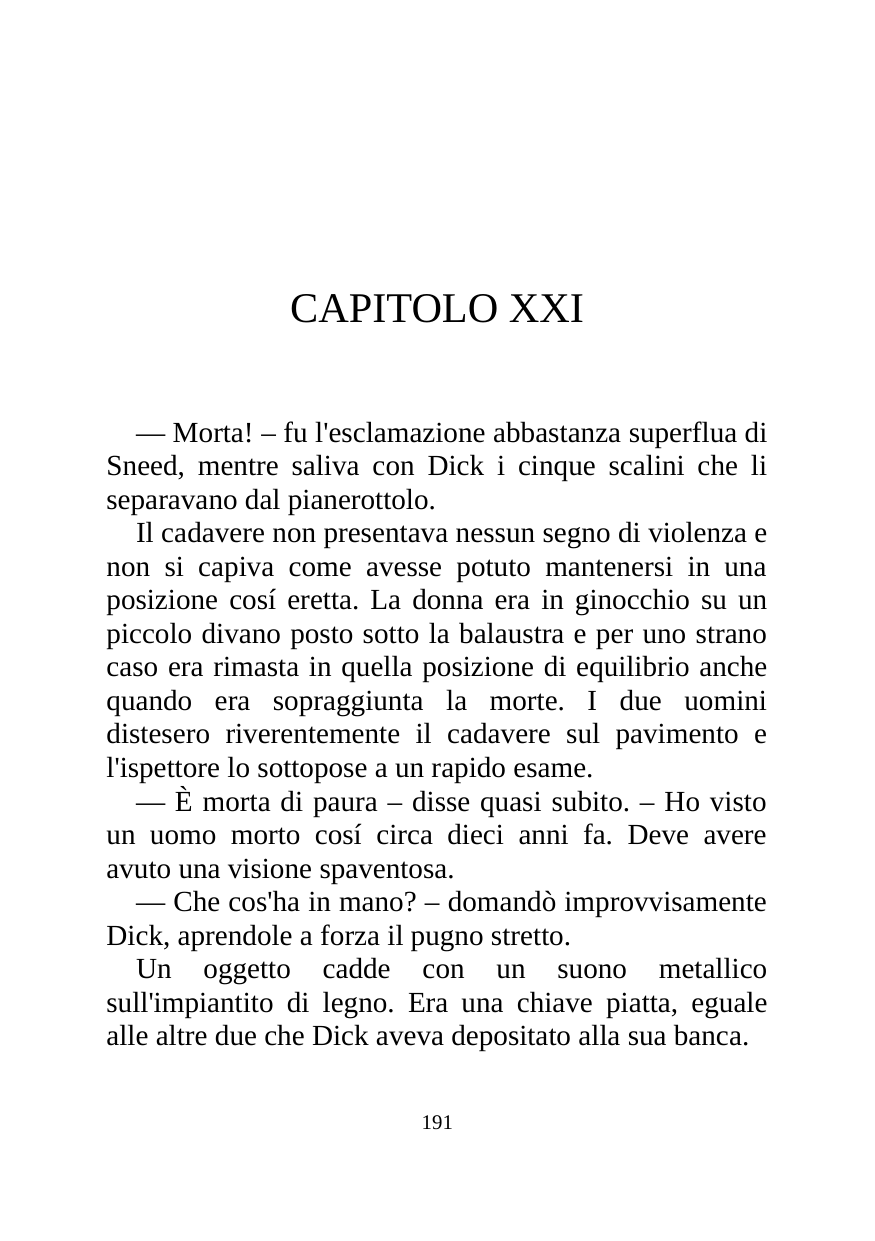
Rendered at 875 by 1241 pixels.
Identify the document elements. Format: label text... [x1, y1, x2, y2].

text — Morta! – fu l'esclamazione abbastanza superflua di Sneed, mentre saliva con Dick i cinque scalini che li separavano dal pianerottolo. [106, 415, 768, 515]
text — È morta di paura – disse quasi subito. – Ho visto un uomo morto cosí circa dieci anni fa. Deve avere avuto una visione spaventosa. [106, 784, 768, 884]
text — Che cos'ha in mano? – domandò improvvisamente Dick, aprendole a forza il pugno stretto. [106, 884, 768, 951]
text Il cadavere non presentava nessun segno di violenza e non si capiva come avesse potuto mantenersi in una posizione cosí eretta. La donna era in ginocchio su un piccolo divano posto sotto la balaustra e per uno strano caso era rimasta in quella posizione di equilibrio anche quando era sopraggiunta la morte. I due uomini distesero riverentemente il cadavere sul pavimento e l'ispettore lo sottopose a un rapido esame. [106, 515, 768, 784]
subtitle CAPITOLO XXI [106, 283, 768, 332]
text Un oggetto cadde con un suono metallico sull'impiantito di legno. Era una chiave piatta, eguale alle altre due che Dick aveva depositato alla sua banca. [106, 951, 768, 1052]
